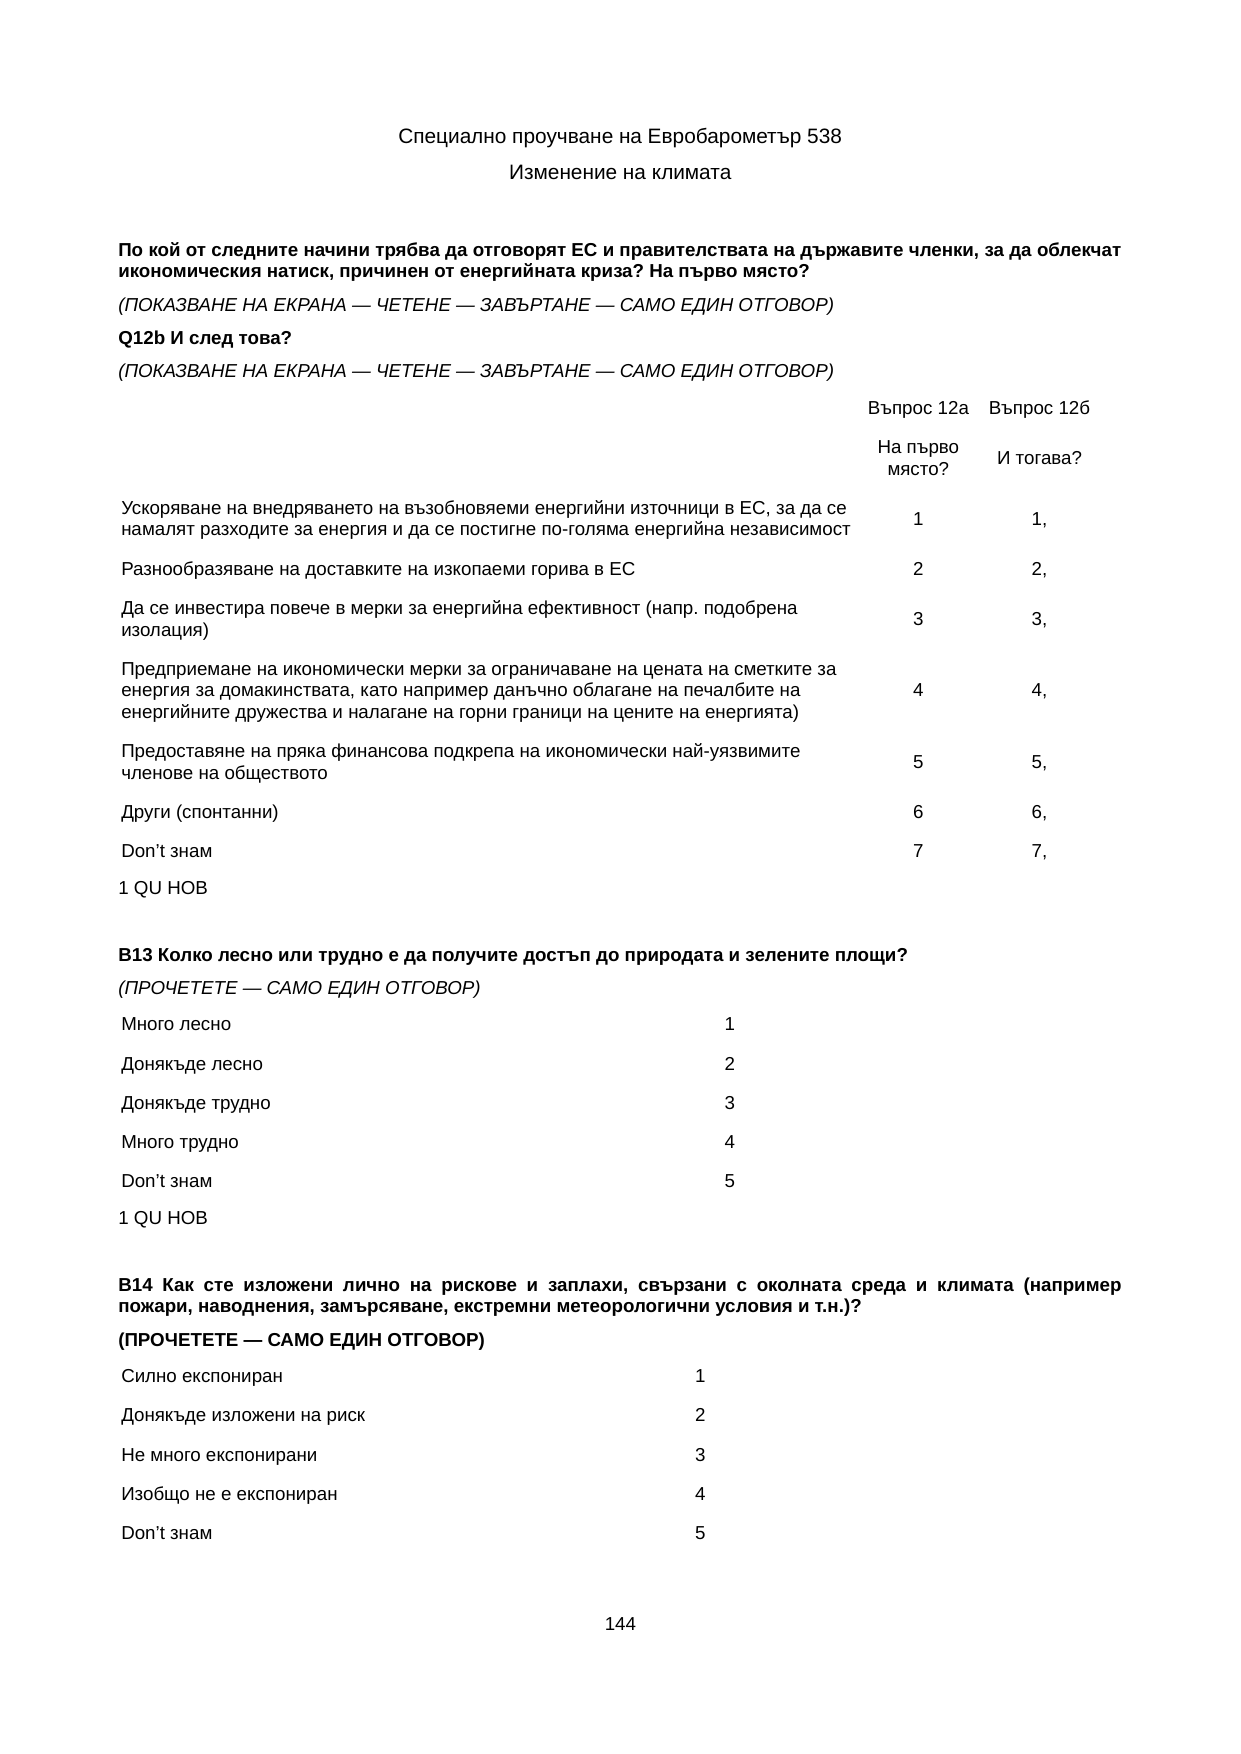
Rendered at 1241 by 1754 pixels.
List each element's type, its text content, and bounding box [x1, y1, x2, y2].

table_cell Предприемане на икономически мерки за ограничаване на цената на сметките за енергия за домакинствата, като например данъчно облагане на печалбите на енергийните дружества и налагане на горни граници на цените на енергията) [118, 649, 862, 731]
table_cell Don’t знам [118, 1161, 599, 1201]
table_cell 3 [569, 1435, 708, 1474]
table_cell 6, [974, 792, 1104, 831]
table_cell Донякъде трудно [118, 1083, 599, 1122]
table_cell 4 [599, 1122, 738, 1161]
text В14 Как сте изложени лично на рискове и заплахи, свързани с околната среда и климата (например пожари, наводнения, замърсяване, екстремни метеорологични условия и т.н.)? [118, 1273, 1122, 1317]
text Q12b И след това? [118, 327, 1122, 348]
text В13 Колко лесно или трудно е да получите достъп до природата и зелените площи? [118, 943, 1122, 965]
table_cell Други (спонтанни) [118, 792, 862, 831]
table_cell Не много експонирани [118, 1435, 569, 1474]
table_cell 5, [974, 731, 1104, 792]
table_cell 3, [974, 588, 1104, 649]
table_cell Ускоряване на внедряването на възобновяеми енергийни източници в ЕС, за да се намалят разходите за енергия и да се постигне по-голяма енергийна независимост [118, 488, 862, 549]
table_cell Изобщо не е експониран [118, 1474, 569, 1513]
text 1 QU НОВ [118, 1207, 1122, 1228]
table_header 1 [569, 1356, 708, 1395]
table_cell 2 [569, 1395, 708, 1434]
table_header Много лесно [118, 1004, 599, 1043]
table_cell Предоставяне на пряка финансова подкрепа на икономически най-уязвимите членове на обществото [118, 731, 862, 792]
text (ПОКАЗВАНЕ НА ЕКРАНА — ЧЕТЕНЕ — ЗАВЪРТАНЕ — САМО ЕДИН ОТГОВОР) [118, 293, 1122, 315]
table_header Силно експониран [118, 1356, 569, 1395]
table_cell Don’t знам [118, 1513, 569, 1552]
table_cell 6 [862, 792, 974, 831]
table_cell 1 [862, 488, 974, 549]
table_cell 4 [569, 1474, 708, 1513]
table_cell 4, [974, 649, 1104, 731]
table_cell 3 [862, 588, 974, 649]
text (ПОКАЗВАНЕ НА ЕКРАНА — ЧЕТЕНЕ — ЗАВЪРТАНЕ — САМО ЕДИН ОТГОВОР) [118, 360, 1122, 382]
text (ПРОЧЕТЕТЕ — САМО ЕДИН ОТГОВОР) [118, 977, 1122, 998]
table_cell 2 [599, 1044, 738, 1083]
table_cell Да се инвестира повече в мерки за енергийна ефективност (напр. подобрена изолация) [118, 588, 862, 649]
table_header Въпрос 12а [862, 388, 974, 427]
text (ПРОЧЕТЕТЕ — САМО ЕДИН ОТГОВОР) [118, 1328, 1122, 1350]
table_header Въпрос 12б [974, 388, 1104, 427]
text По кой от следните начини трябва да отговорят ЕС и правителствата на държавите членки, за да облекчат икономическия натиск, причинен от енергийната криза? На първо място? [118, 238, 1122, 281]
table_cell 4 [862, 649, 974, 731]
table_cell 5 [599, 1161, 738, 1201]
table_cell 7 [862, 831, 974, 871]
table_cell 3 [599, 1083, 738, 1122]
table_cell Много трудно [118, 1122, 599, 1161]
table_header [118, 388, 862, 427]
table_cell 7, [974, 831, 1104, 871]
table_cell 5 [862, 731, 974, 792]
table_cell 5 [569, 1513, 708, 1552]
table_cell Донякъде изложени на риск [118, 1395, 569, 1434]
table_cell Разнообразяване на доставките на изкопаеми горива в ЕС [118, 549, 862, 588]
table_cell 2, [974, 549, 1104, 588]
table_cell На първо място? [862, 427, 974, 488]
table_cell [118, 427, 862, 488]
table_header 1 [599, 1004, 738, 1043]
table_cell Don’t знам [118, 831, 862, 871]
text 1 QU НОВ [118, 876, 1122, 898]
table_cell И тогава? [974, 427, 1104, 488]
table_cell Донякъде лесно [118, 1044, 599, 1083]
table_cell 2 [862, 549, 974, 588]
table_cell 1, [974, 488, 1104, 549]
